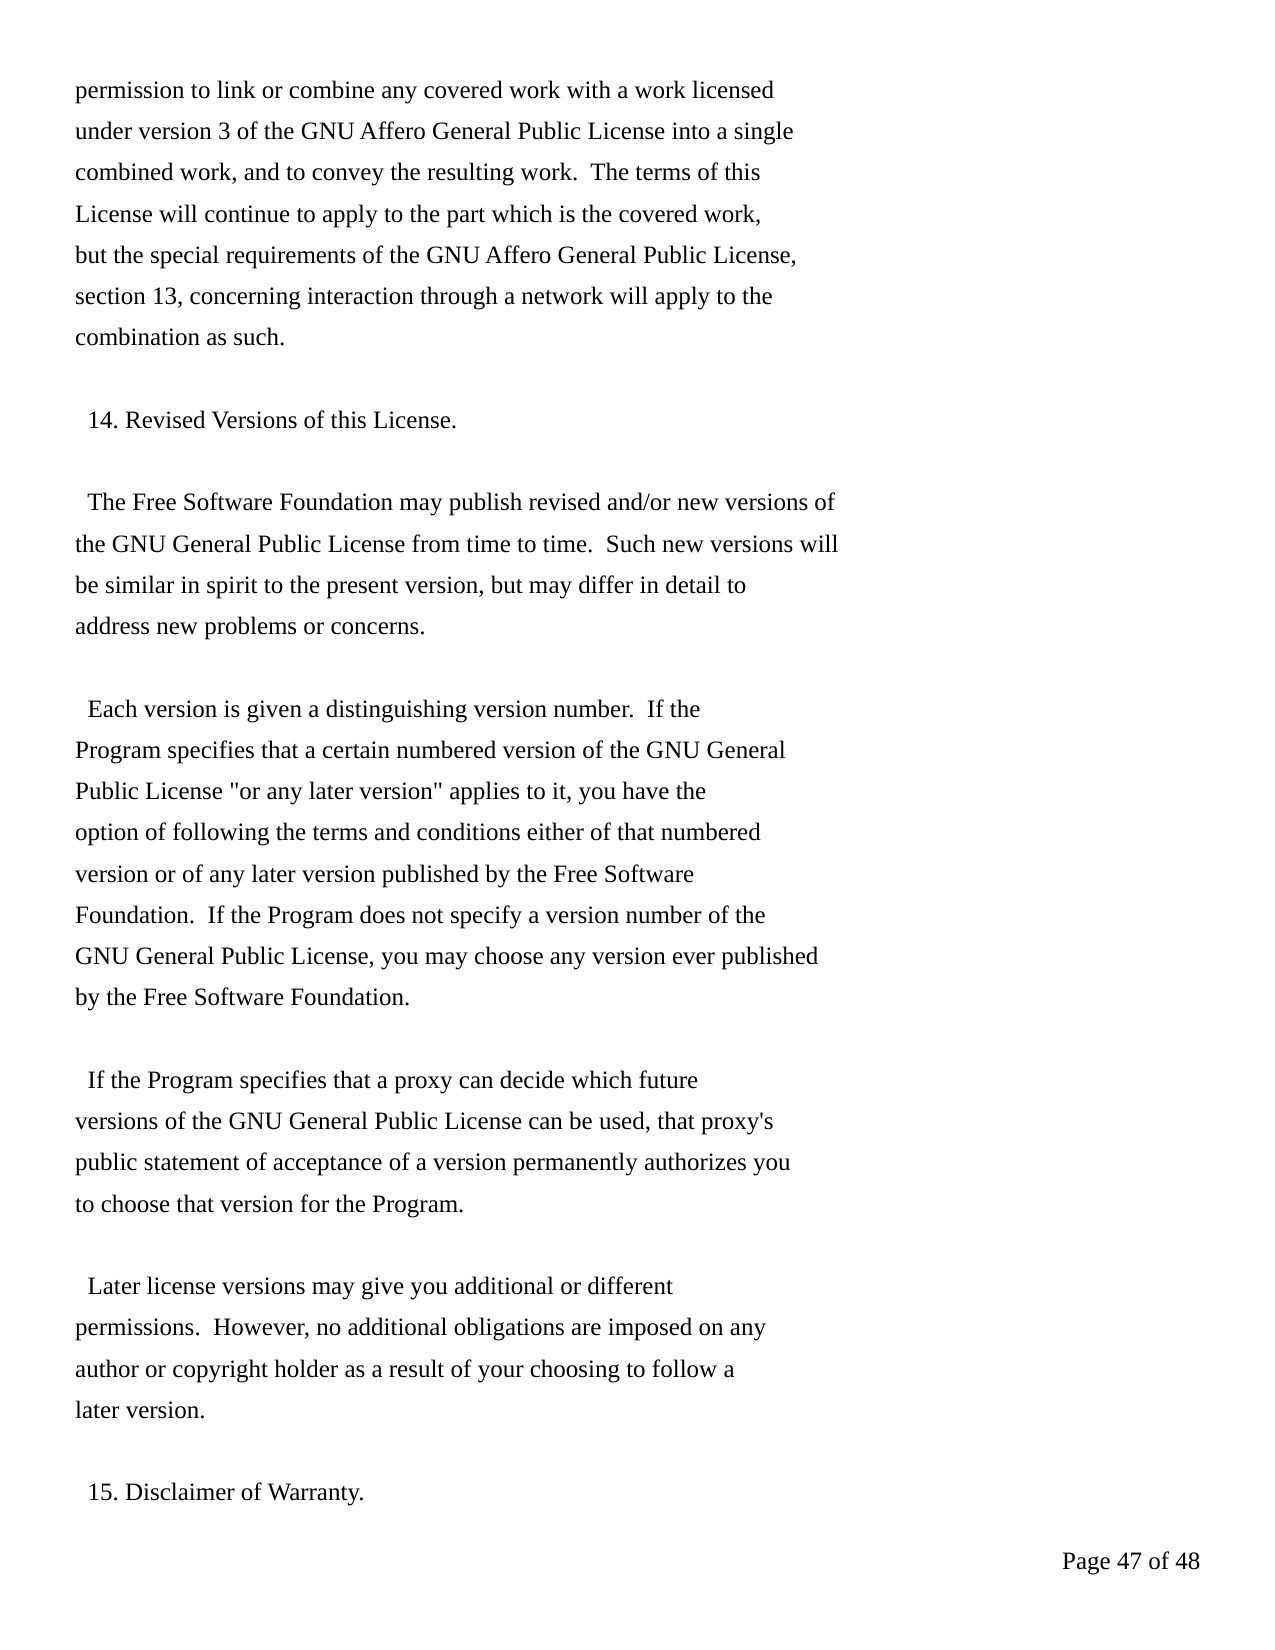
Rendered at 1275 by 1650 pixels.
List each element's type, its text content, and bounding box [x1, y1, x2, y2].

text If the Program specifies that a proxy can decide which future [75, 1065, 1200, 1094]
text versions of the GNU General Public License can be used, that proxy's [75, 1106, 1200, 1135]
text 15. Disclaimer of Warranty. [75, 1477, 1200, 1506]
text Program specifies that a certain numbered version of the GNU General [75, 735, 1200, 764]
text combined work, and to convey the resulting work. The terms of this [75, 157, 1200, 186]
text section 13, concerning interaction through a network will apply to the [75, 281, 1200, 310]
text permission to link or combine any covered work with a work licensed [75, 75, 1200, 104]
text author or copyright holder as a result of your choosing to follow a [75, 1354, 1200, 1382]
text public statement of acceptance of a version permanently authorizes you [75, 1147, 1200, 1176]
text The Free Software Foundation may publish revised and/or new versions of [75, 487, 1200, 516]
text 14. Revised Versions of this License. [75, 405, 1200, 434]
text version or of any later version published by the Free Software [75, 859, 1200, 887]
text to choose that version for the Program. [75, 1189, 1200, 1217]
text under version 3 of the GNU Affero General Public License into a single [75, 116, 1200, 145]
text the GNU General Public License from time to time. Such new versions will [75, 529, 1200, 557]
text Public License "or any later version" applies to it, you have the [75, 776, 1200, 805]
text Foundation. If the Program does not specify a version number of the [75, 900, 1200, 929]
text Later license versions may give you additional or different [75, 1271, 1200, 1300]
text address new problems or concerns. [75, 611, 1200, 640]
text GNU General Public License, you may choose any version ever published [75, 941, 1200, 970]
text later version. [75, 1395, 1200, 1424]
text permissions. However, no additional obligations are imposed on any [75, 1312, 1200, 1341]
text by the Free Software Foundation. [75, 982, 1200, 1011]
text License will continue to apply to the part which is the covered work, [75, 199, 1200, 227]
text combination as such. [75, 322, 1200, 351]
text but the special requirements of the GNU Affero General Public License, [75, 240, 1200, 269]
text option of following the terms and conditions either of that numbered [75, 817, 1200, 846]
text Each version is given a distinguishing version number. If the [75, 694, 1200, 722]
text be similar in spirit to the present version, but may differ in detail to [75, 570, 1200, 599]
